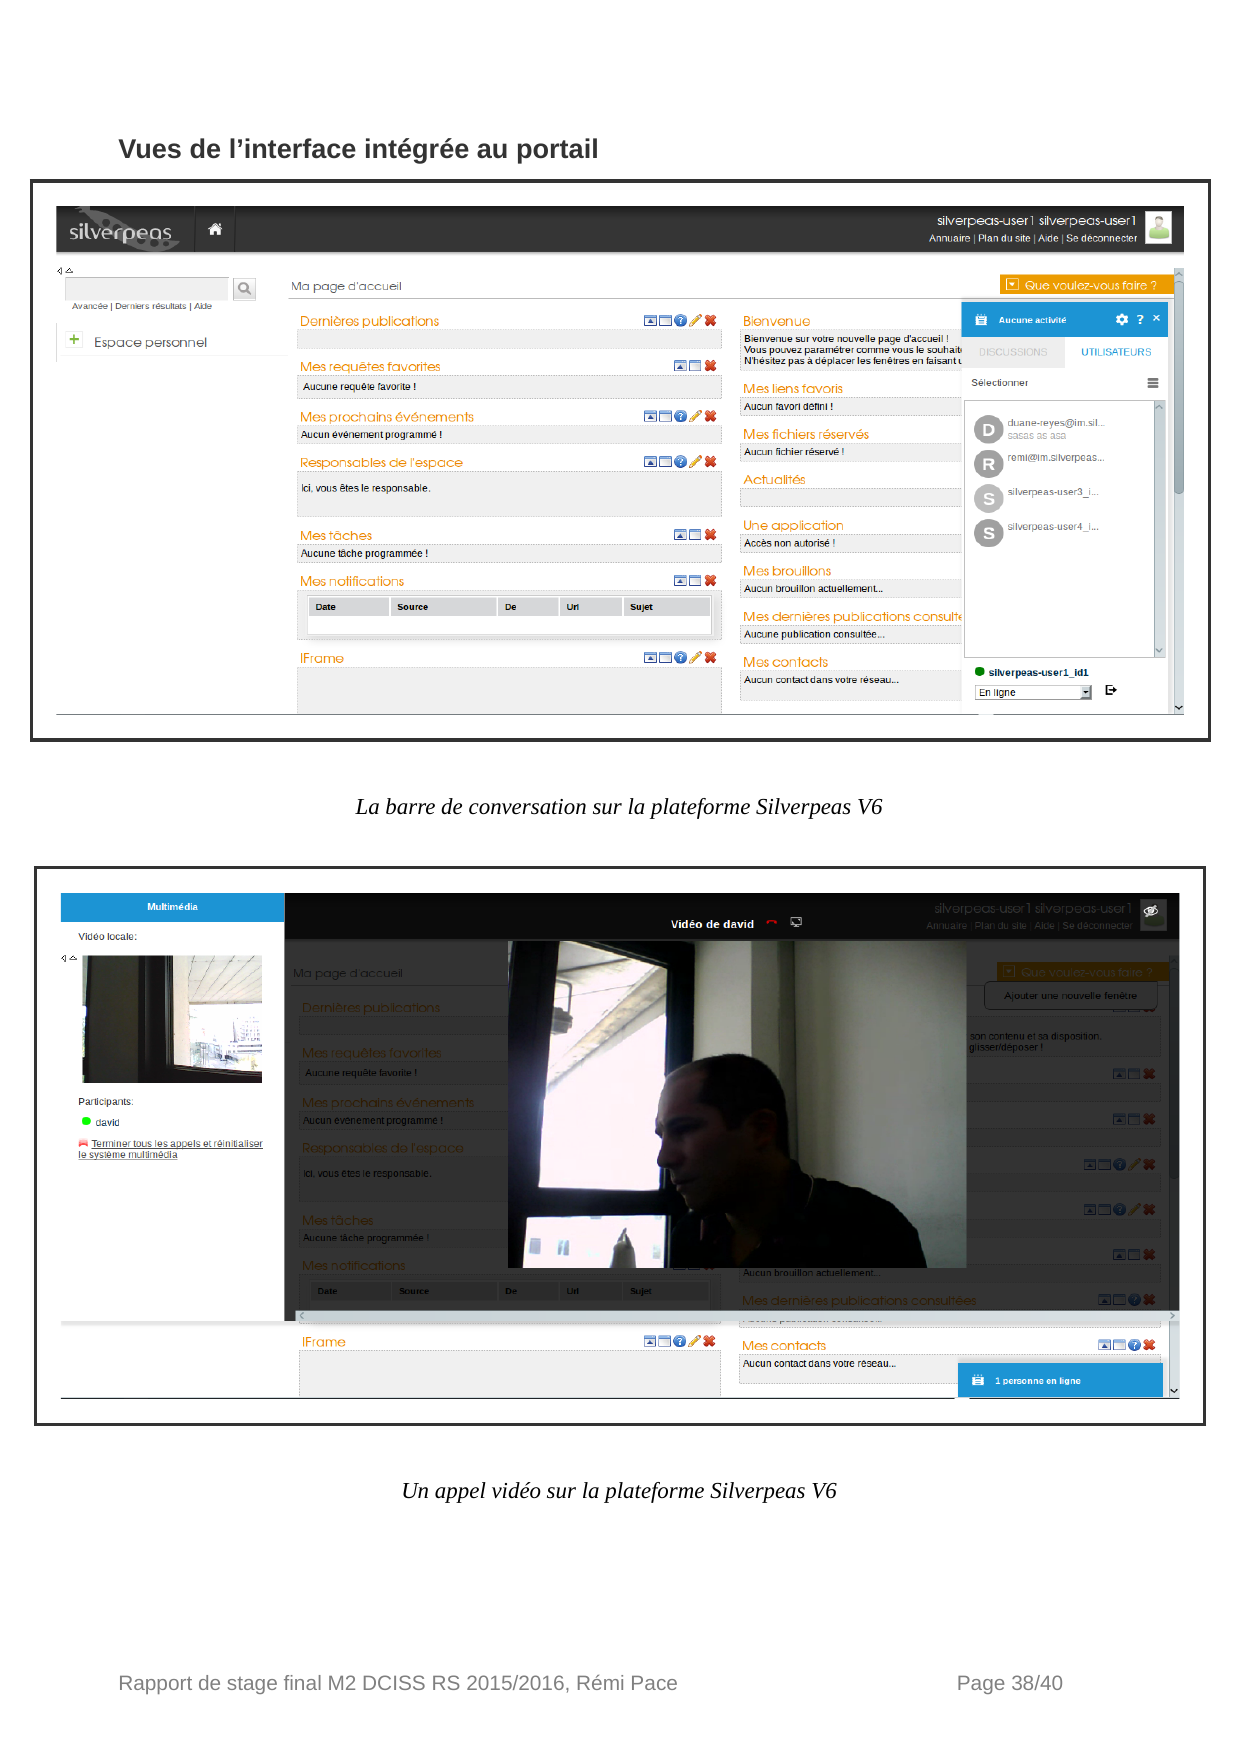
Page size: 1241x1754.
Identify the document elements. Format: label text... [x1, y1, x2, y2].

picture [56, 206, 1184, 715]
picture [60, 893, 1180, 1399]
text La barre de conversation sur la plateforme Silverpeas V6 [118, 793, 1122, 819]
text Un appel vidéo sur la plateforme Silverpeas V6 [118, 1477, 1122, 1503]
subtitle Vues de l’interface intégrée au portail [118, 133, 1122, 164]
